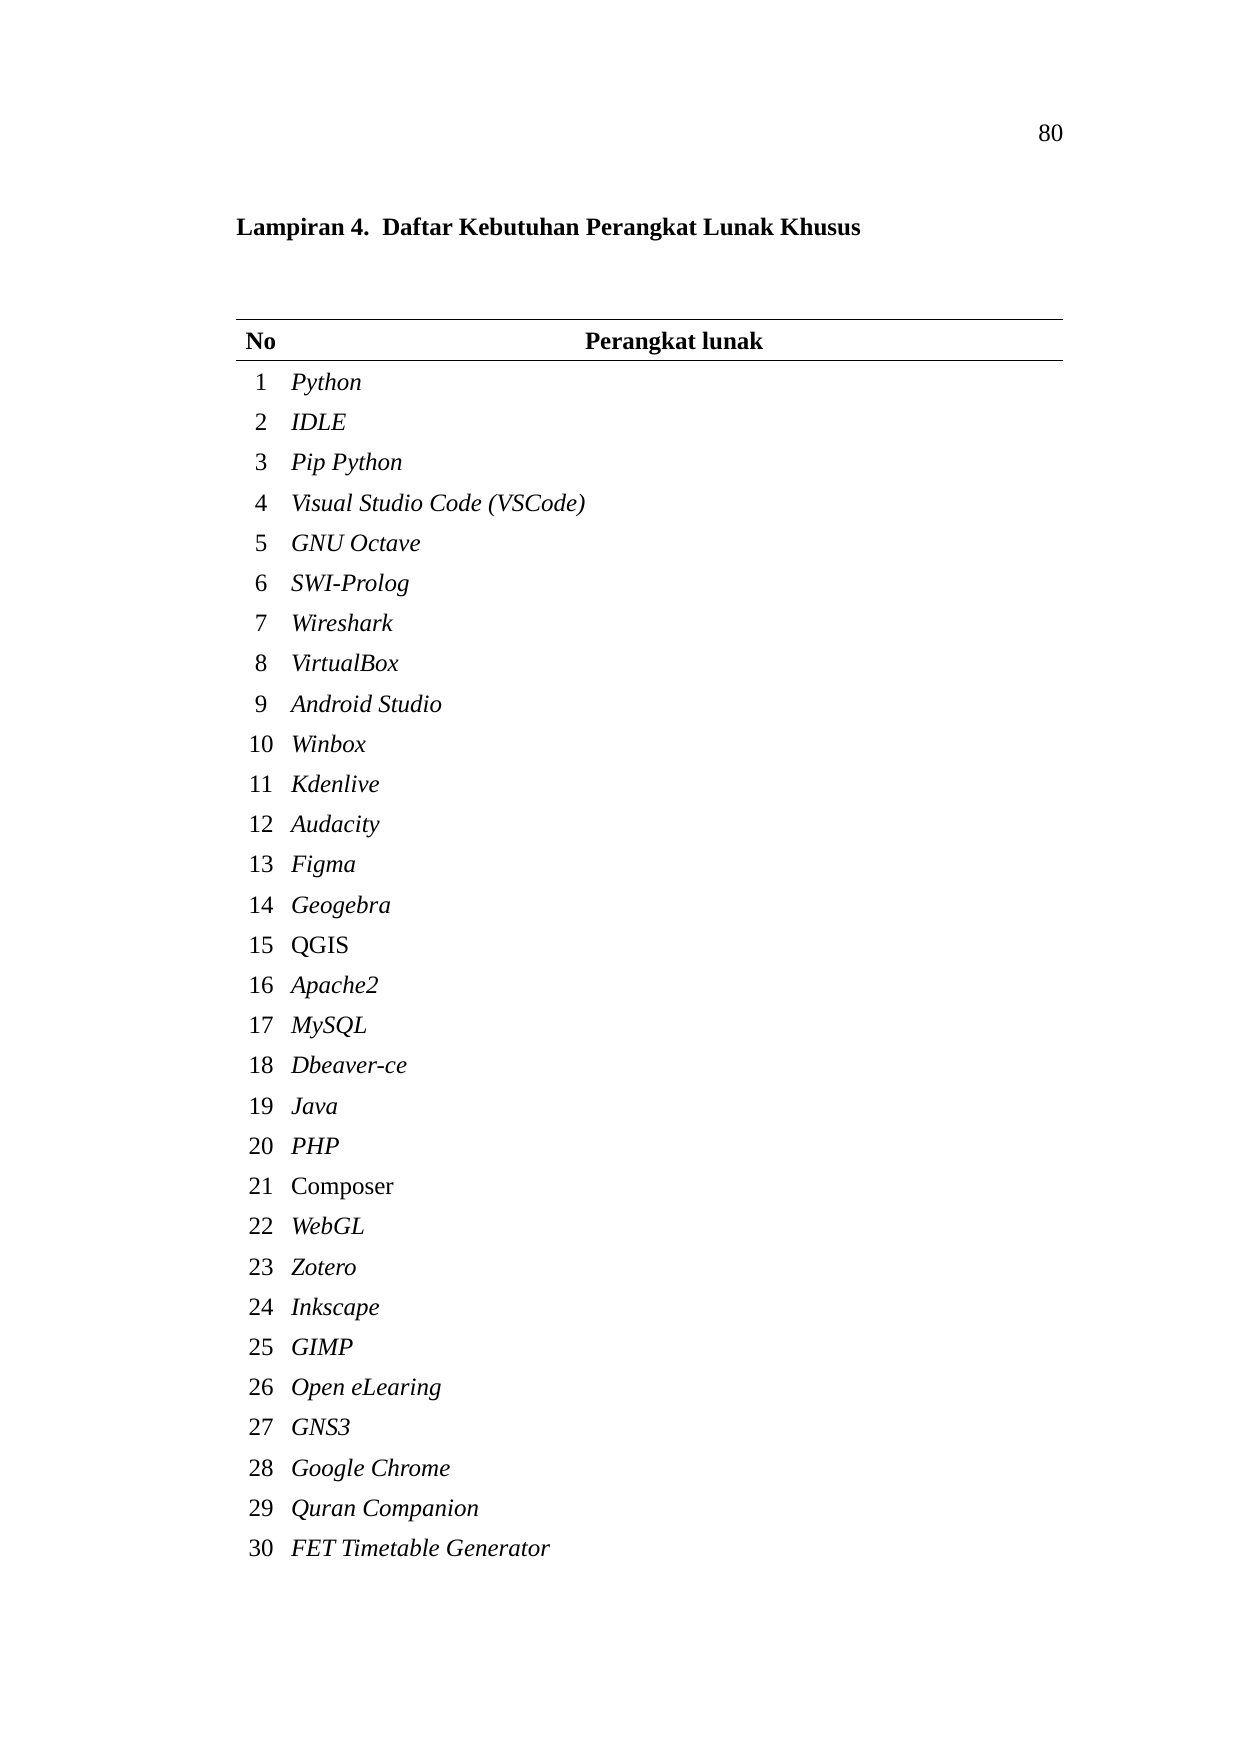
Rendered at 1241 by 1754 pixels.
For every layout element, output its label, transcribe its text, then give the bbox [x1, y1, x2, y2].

table_cell 1 [236, 361, 285, 402]
table_cell GNS3 [285, 1407, 1063, 1447]
table_cell 30 [236, 1528, 285, 1568]
table_cell 14 [236, 884, 285, 924]
table_cell 23 [236, 1246, 285, 1286]
table_cell 22 [236, 1206, 285, 1246]
table_cell 16 [236, 965, 285, 1005]
table_cell Visual Studio Code (VSCode) [285, 482, 1063, 522]
table_cell Android Studio [285, 683, 1063, 723]
subtitle Daftar Kebutuhan Perangkat Lunak Khusus [236, 212, 1063, 241]
table_cell 6 [236, 563, 285, 603]
table_cell Geogebra [285, 884, 1063, 924]
table_cell 17 [236, 1005, 285, 1045]
table_cell 27 [236, 1407, 285, 1447]
table_header Perangkat lunak [285, 320, 1063, 360]
table_cell 3 [236, 442, 285, 482]
table_cell 12 [236, 804, 285, 844]
table_cell GIMP [285, 1326, 1063, 1367]
table_cell 29 [236, 1487, 285, 1527]
table_cell 11 [236, 764, 285, 804]
table_cell 15 [236, 924, 285, 964]
table_cell Inkscape [285, 1286, 1063, 1326]
table_cell Winbox [285, 723, 1063, 763]
table_header No [236, 320, 285, 360]
table_cell Python [285, 361, 1063, 402]
table_cell Open eLearing [285, 1367, 1063, 1407]
table_cell 18 [236, 1045, 285, 1085]
table_cell 9 [236, 683, 285, 723]
table_cell Dbeaver-ce [285, 1045, 1063, 1085]
table_cell MySQL [285, 1005, 1063, 1045]
table_cell 7 [236, 603, 285, 643]
table_cell 25 [236, 1326, 285, 1367]
table_cell Quran Companion [285, 1487, 1063, 1527]
table_cell 5 [236, 522, 285, 562]
table_cell Wireshark [285, 603, 1063, 643]
table_cell SWI-Prolog [285, 563, 1063, 603]
table_cell QGIS [285, 924, 1063, 964]
table_cell Apache2 [285, 965, 1063, 1005]
table_cell Google Chrome [285, 1447, 1063, 1487]
table_cell 21 [236, 1166, 285, 1206]
table_cell 24 [236, 1286, 285, 1326]
table_cell 4 [236, 482, 285, 522]
table_cell 20 [236, 1125, 285, 1166]
table_cell FET Timetable Generator [285, 1528, 1063, 1568]
table_cell Composer [285, 1166, 1063, 1206]
table_cell 19 [236, 1085, 285, 1125]
table_cell Pip Python [285, 442, 1063, 482]
table_cell WebGL [285, 1206, 1063, 1246]
table_cell 26 [236, 1367, 285, 1407]
table_cell 13 [236, 844, 285, 884]
table_cell GNU Octave [285, 522, 1063, 562]
table_cell Zotero [285, 1246, 1063, 1286]
table_cell IDLE [285, 402, 1063, 442]
table_cell 8 [236, 643, 285, 683]
table_cell Kdenlive [285, 764, 1063, 804]
table_cell Java [285, 1085, 1063, 1125]
table_cell 2 [236, 402, 285, 442]
table_cell VirtualBox [285, 643, 1063, 683]
table_cell 28 [236, 1447, 285, 1487]
table_cell PHP [285, 1125, 1063, 1166]
table_cell Audacity [285, 804, 1063, 844]
table_cell 10 [236, 723, 285, 763]
table_cell Figma [285, 844, 1063, 884]
